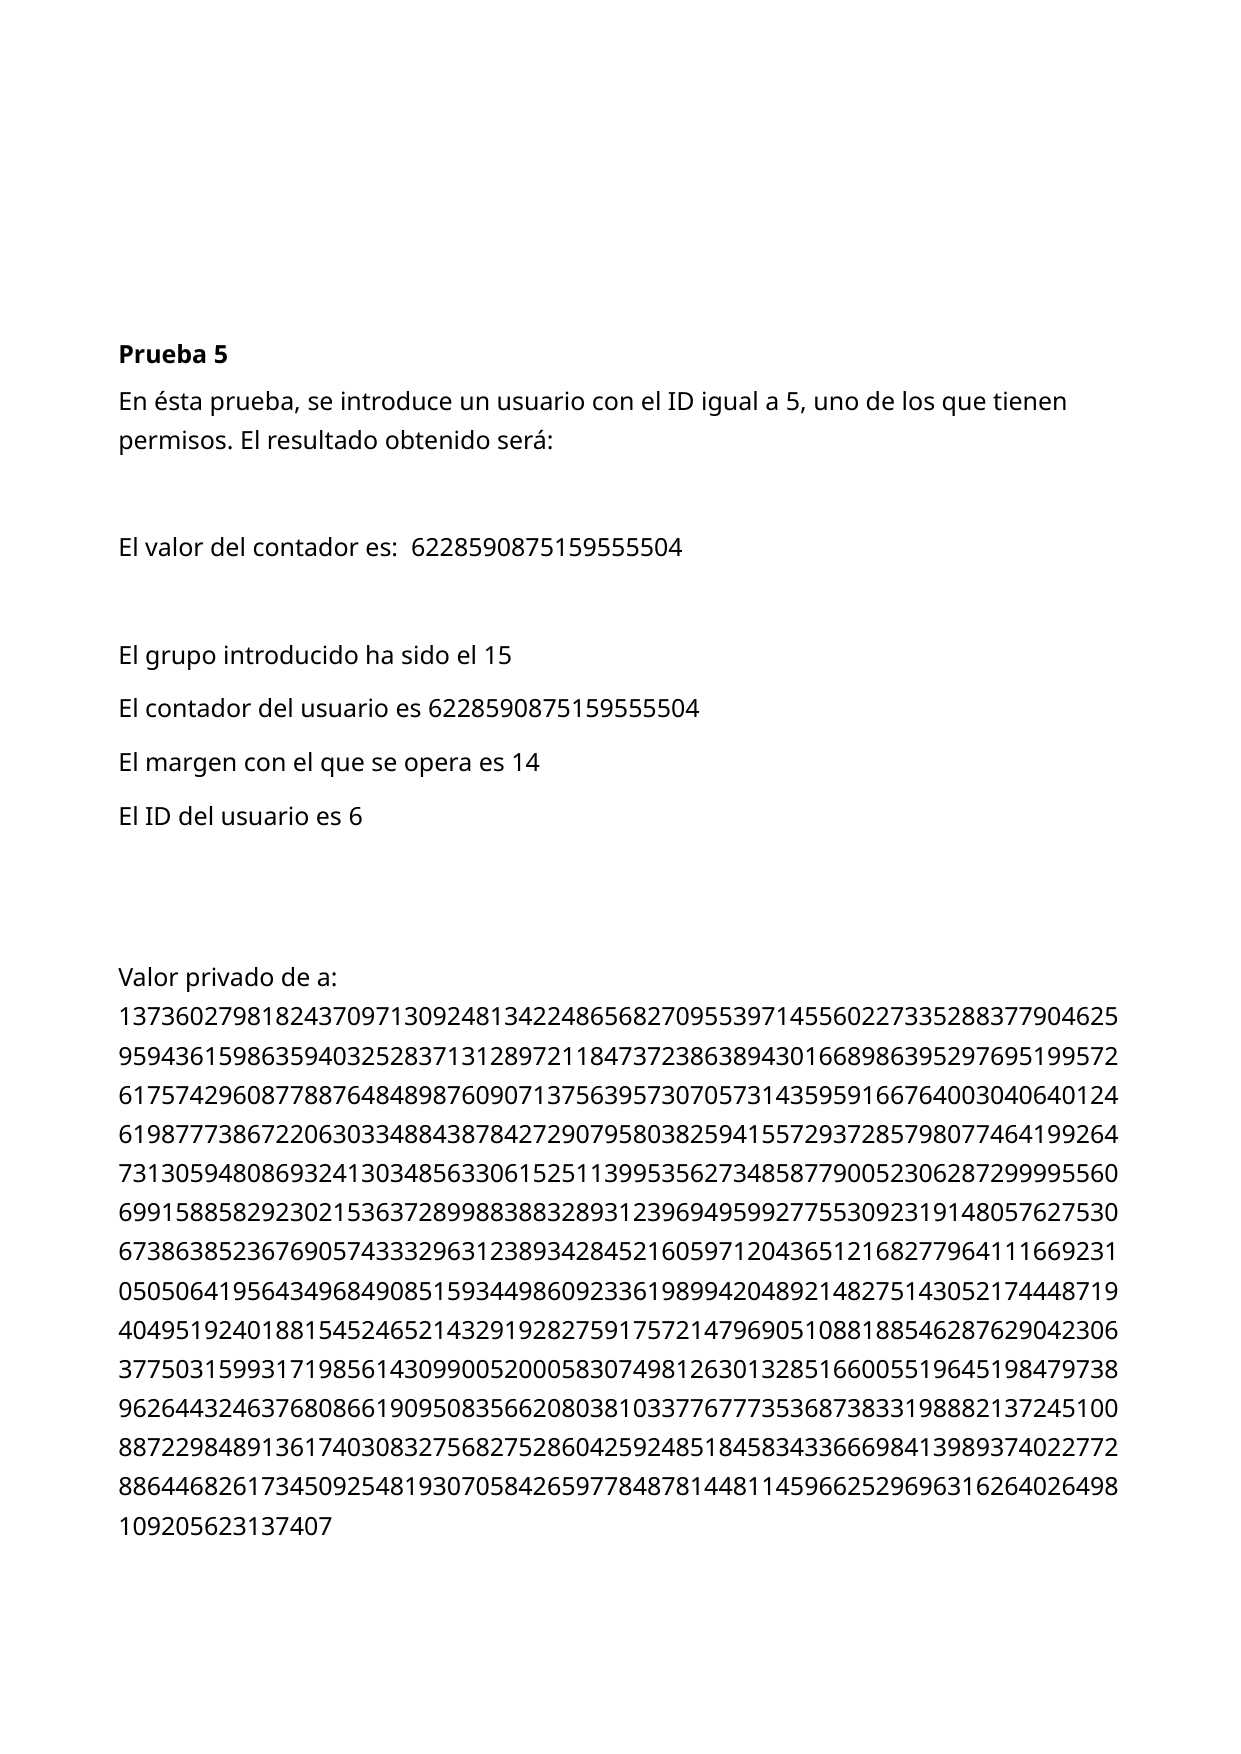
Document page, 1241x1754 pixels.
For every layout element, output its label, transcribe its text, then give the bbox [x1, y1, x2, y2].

subtitle Prueba 5 [118, 337, 1122, 371]
text Valor privado de a: 1373602798182437097130924813422486568270955397145560227335288377904625959436159863594032528371312897211847372386389430166898639529769519957261757429608778876484898760907137563957307057314359591667640030406401246198777386722063033488438784272907958038259415572937285798077464199264731305948086932413034856330615251139953562734858779005230628729999556069915885829230215363728998838832893123969495992775530923191480576275306738638523676905743332963123893428452160597120436512168277964111669231050506419564349684908515934498609233619899420489214827514305217444871940495192401881545246521432919282759175721479690510881885462876290423063775031599317198561430990052000583074981263013285166005519645198479738962644324637680866190950835662080381033776777353687383319888213724510088722984891361740308327568275286042592485184583433666984139893740227728864468261734509254819307058426597784878144811459662529696316264026498109205623137407 [118, 960, 1122, 1542]
text El contador del usuario es 6228590875159555504 [118, 691, 1122, 725]
text El margen con el que se opera es 14 [118, 745, 1122, 779]
text El valor del contador es: 6228590875159555504 [118, 530, 1122, 564]
text El ID del usuario es 6 [118, 799, 1122, 833]
text El grupo introducido ha sido el 15 [118, 637, 1122, 671]
text En ésta prueba, se introduce un usuario con el ID igual a 5, uno de los que tienen permisos. El resultado obtenido será: [118, 383, 1122, 456]
